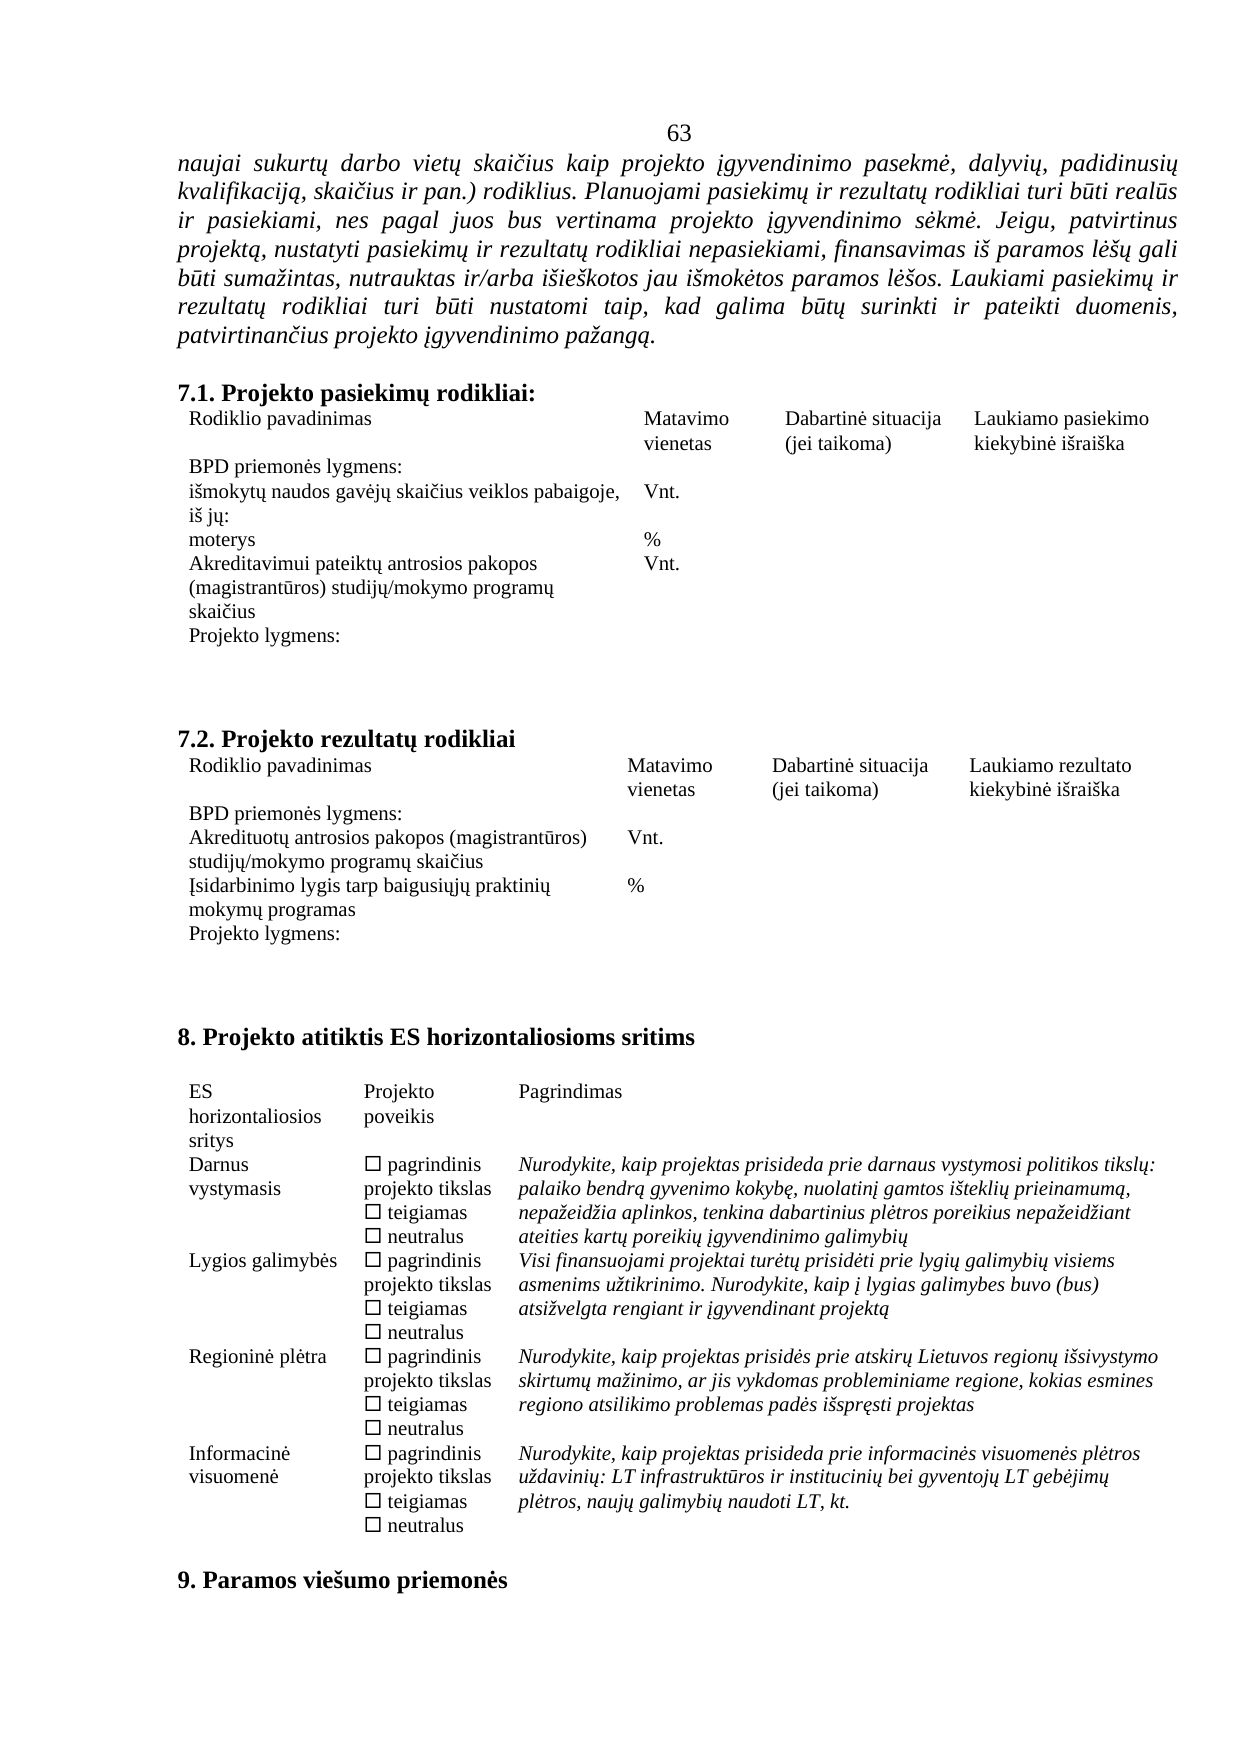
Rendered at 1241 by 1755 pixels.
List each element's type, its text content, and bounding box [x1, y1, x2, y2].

table_cell Nurodykite, kaip projektas prisideda prie darnaus vystymosi politikos tikslų: palaiko bendrą gyvenimo kokybę, nuolatinį gamtos išteklių prieinamumą, nepažeidžia aplinkos, tenkina dabartinius plėtros poreikius nepažeidžiant ateities kartų poreikių įgyvendinimo galimybių [507, 1152, 1181, 1248]
table_cell Akreditavimui pateiktų antrosios pakopos (magistrantūros) studijų/mokymo programų skaičius [177, 551, 632, 623]
table_cell Akredituotų antrosios pakopos (magistrantūros) studijų/mokymo programų skaičius [177, 825, 616, 873]
table_cell [963, 527, 1181, 551]
table_cell [616, 921, 761, 945]
text 8. Projekto atitiktis ES horizontaliosioms sritims [177, 1022, 1181, 1051]
table_cell [958, 873, 1181, 921]
table_header Laukiamo rezultato kiekybinė išraiška [958, 753, 1181, 801]
table_header ES horizontaliosios sritys [177, 1080, 352, 1152]
table_cell Projekto lygmens: [177, 921, 616, 945]
table_cell Regioninė plėtra [177, 1344, 352, 1440]
table_header Rodiklio pavadinimas [177, 406, 632, 454]
table_cell BPD priemonės lygmens: [177, 455, 632, 478]
table_header Projekto poveikis [353, 1080, 507, 1152]
table_cell [632, 623, 773, 647]
table_cell [632, 647, 773, 671]
table_cell [774, 623, 963, 647]
table_cell [963, 647, 1181, 671]
table_cell [958, 825, 1181, 873]
table_cell [963, 479, 1181, 527]
table_cell [177, 945, 616, 969]
table_header Dabartinė situacija (jei taikoma) [761, 753, 958, 801]
table_cell Vnt. [616, 825, 761, 873]
table_cell Vnt. [632, 551, 773, 623]
table_cell Informacinė visuomenė [177, 1440, 352, 1537]
table_cell Vnt. [632, 479, 773, 527]
table_cell % [616, 873, 761, 921]
table_cell [616, 969, 761, 993]
table_cell [616, 801, 761, 825]
table_header Laukiamo pasiekimo kiekybinė išraiška [963, 406, 1181, 454]
table_header Matavimo vienetas [616, 753, 761, 801]
table_cell [774, 647, 963, 671]
table_cell [177, 647, 632, 671]
table_cell Įsidarbinimo lygis tarp baigusiųjų praktinių mokymų programas [177, 873, 616, 921]
table_cell [774, 479, 963, 527]
text 7.2. Projekto rezultatų rodikliai [177, 724, 1181, 753]
table_cell [774, 527, 963, 551]
text 9. Paramos viešumo priemonės [177, 1565, 1181, 1594]
table_cell £ pagrindinis projekto tikslas £ teigiamas £ neutralus [353, 1344, 507, 1440]
table_cell [963, 551, 1181, 623]
table_cell [761, 801, 958, 825]
table_cell [958, 921, 1181, 945]
table_cell [632, 671, 773, 695]
table_header Dabartinė situacija (jei taikoma) [774, 406, 963, 454]
table_cell [632, 455, 773, 478]
text naujai sukurtų darbo vietų skaičius kaip projekto įgyvendinimo pasekmė, dalyvių, padidinusių kvalifikaciją, skaičius ir pan.) rodiklius. Planuojami pasiekimų ir rezultatų rodikliai turi būti realūs ir pasiekiami, nes pagal juos bus vertinama projekto įgyvendinimo sėkmė. Jeigu, patvirtinus projektą, nustatyti pasiekimų ir rezultatų rodikliai nepasiekiami, finansavimas iš paramos lėšų gali būti sumažintas, nutrauktas ir/arba išieškotos jau išmokėtos paramos lėšos. Laukiami pasiekimų ir rezultatų rodikliai turi būti nustatomi taip, kad galima būtų surinkti ir pateikti duomenis, patvirtinančius projekto įgyvendinimo pažangą. [177, 148, 1181, 349]
table_cell [958, 801, 1181, 825]
table_cell [761, 921, 958, 945]
table_cell [774, 455, 963, 478]
table_cell BPD priemonės lygmens: [177, 801, 616, 825]
table_header Pagrindimas [507, 1080, 1181, 1152]
table_header Matavimo vienetas [632, 406, 773, 454]
table_cell [761, 945, 958, 969]
table_cell % [632, 527, 773, 551]
table_cell [177, 969, 616, 993]
table_cell [963, 455, 1181, 478]
table_cell £ pagrindinis projekto tikslas £ teigiamas £ neutralus [353, 1248, 507, 1344]
table_cell [177, 671, 632, 695]
table_cell [774, 551, 963, 623]
table_cell Visi finansuojami projektai turėtų prisidėti prie lygių galimybių visiems asmenims užtikrinimo. Nurodykite, kaip į lygias galimybes buvo (bus) atsižvelgta rengiant ir įgyvendinant projektą [507, 1248, 1181, 1344]
table_cell Darnus vystymasis [177, 1152, 352, 1248]
table_cell £ pagrindinis projekto tikslas £ teigiamas £ neutralus [353, 1440, 507, 1537]
table_cell [963, 671, 1181, 695]
table_cell [958, 945, 1181, 969]
table_cell £ pagrindinis projekto tikslas £ teigiamas £ neutralus [353, 1152, 507, 1248]
text 7.1. Projekto pasiekimų rodikliai: [177, 378, 1181, 406]
table_cell Nurodykite, kaip projektas prisidės prie atskirų Lietuvos regionų išsivystymo skirtumų mažinimo, ar jis vykdomas probleminiame regione, kokias esmines regiono atsilikimo problemas padės išspręsti projektas [507, 1344, 1181, 1440]
table_cell Nurodykite, kaip projektas prisideda prie informacinės visuomenės plėtros uždavinių: LT infrastruktūros ir institucinių bei gyventojų LT gebėjimų plėtros, naujų galimybių naudoti LT, kt. [507, 1440, 1181, 1537]
table_cell [761, 873, 958, 921]
table_cell [774, 671, 963, 695]
table_cell išmokytų naudos gavėjų skaičius veiklos pabaigoje, iš jų: [177, 479, 632, 527]
table_header Rodiklio pavadinimas [177, 753, 616, 801]
table_cell [616, 945, 761, 969]
table_cell Lygios galimybės [177, 1248, 352, 1344]
table_cell [761, 825, 958, 873]
table_cell [963, 623, 1181, 647]
table_cell [761, 969, 958, 993]
table_cell Projekto lygmens: [177, 623, 632, 647]
table_cell moterys [177, 527, 632, 551]
table_cell [958, 969, 1181, 993]
